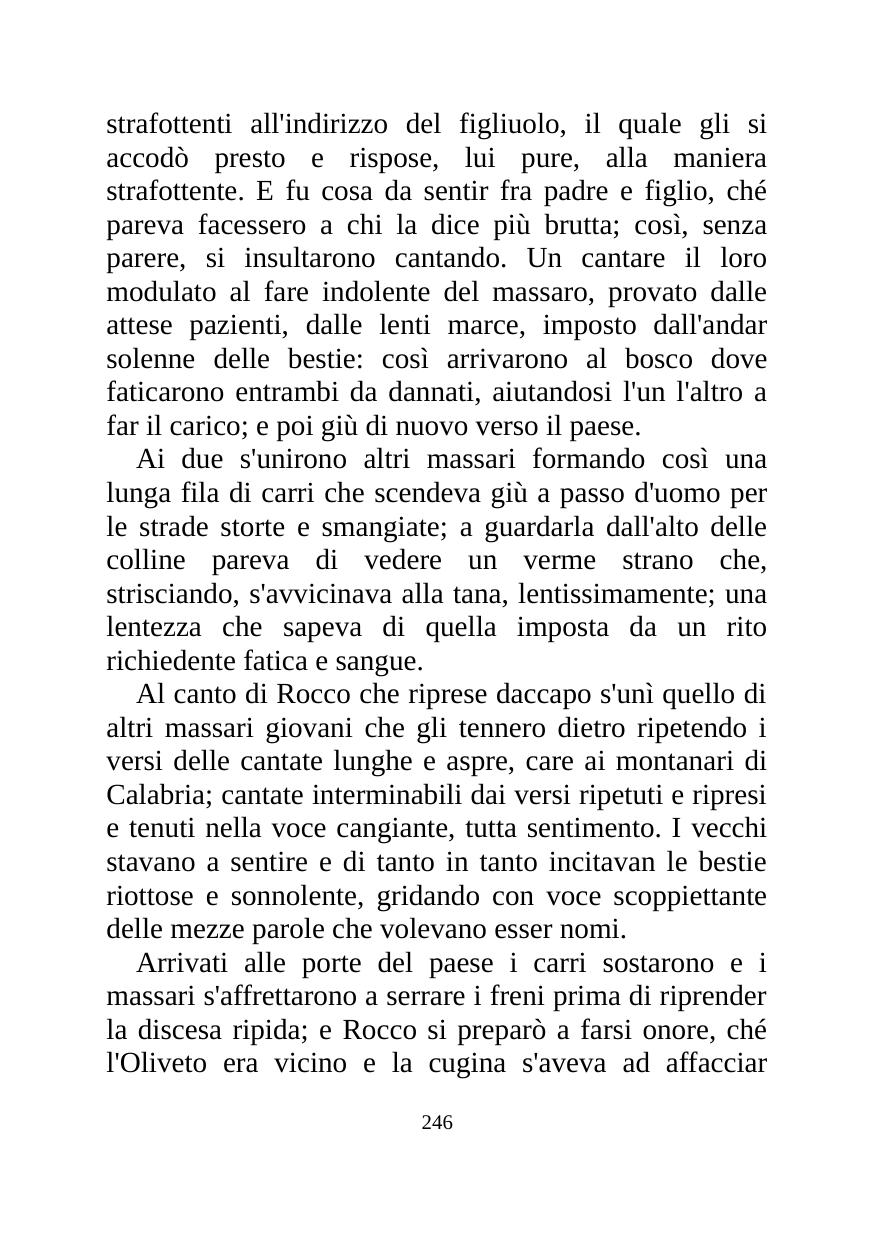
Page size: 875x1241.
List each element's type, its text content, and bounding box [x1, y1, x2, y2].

text strafottenti all'indirizzo del figliuolo, il quale gli si accodò presto e rispose, lui pure, alla maniera strafottente. E fu cosa da sentir fra padre e figlio, ché pareva facessero a chi la dice più brutta; così, senza parere, si insultarono cantando. Un cantare il loro modulato al fare indolente del massaro, provato dalle attese pazienti, dalle lenti marce, imposto dall'andar solenne delle bestie: così arrivarono al bosco dove faticarono entrambi da dannati, aiutandosi l'un l'altro a far il carico; e poi giù di nuovo verso il paese. [106, 106, 768, 442]
text Arrivati alle porte del paese i carri sostarono e i massari s'affrettarono a serrare i freni prima di riprender la discesa ripida; e Rocco si preparò a farsi onore, ché l'Oliveto era vicino e la cugina s'aveva ad affacciar [106, 945, 768, 1079]
text Al canto di Rocco che riprese daccapo s'unì quello di altri massari giovani che gli tennero dietro ripetendo i versi delle cantate lunghe e aspre, care ai montanari di Calabria; cantate interminabili dai versi ripetuti e ripresi e tenuti nella voce cangiante, tutta sentimento. I vecchi stavano a sentire e di tanto in tanto incitavan le bestie riottose e sonnolente, gridando con voce scoppiettante delle mezze parole che volevano esser nomi. [106, 676, 768, 945]
text Ai due s'unirono altri massari formando così una lunga fila di carri che scendeva giù a passo d'uomo per le strade storte e smangiate; a guardarla dall'alto delle colline pareva di vedere un verme strano che, strisciando, s'avvicinava alla tana, lentissimamente; una lentezza che sapeva di quella imposta da un rito richiedente fatica e sangue. [106, 442, 768, 676]
